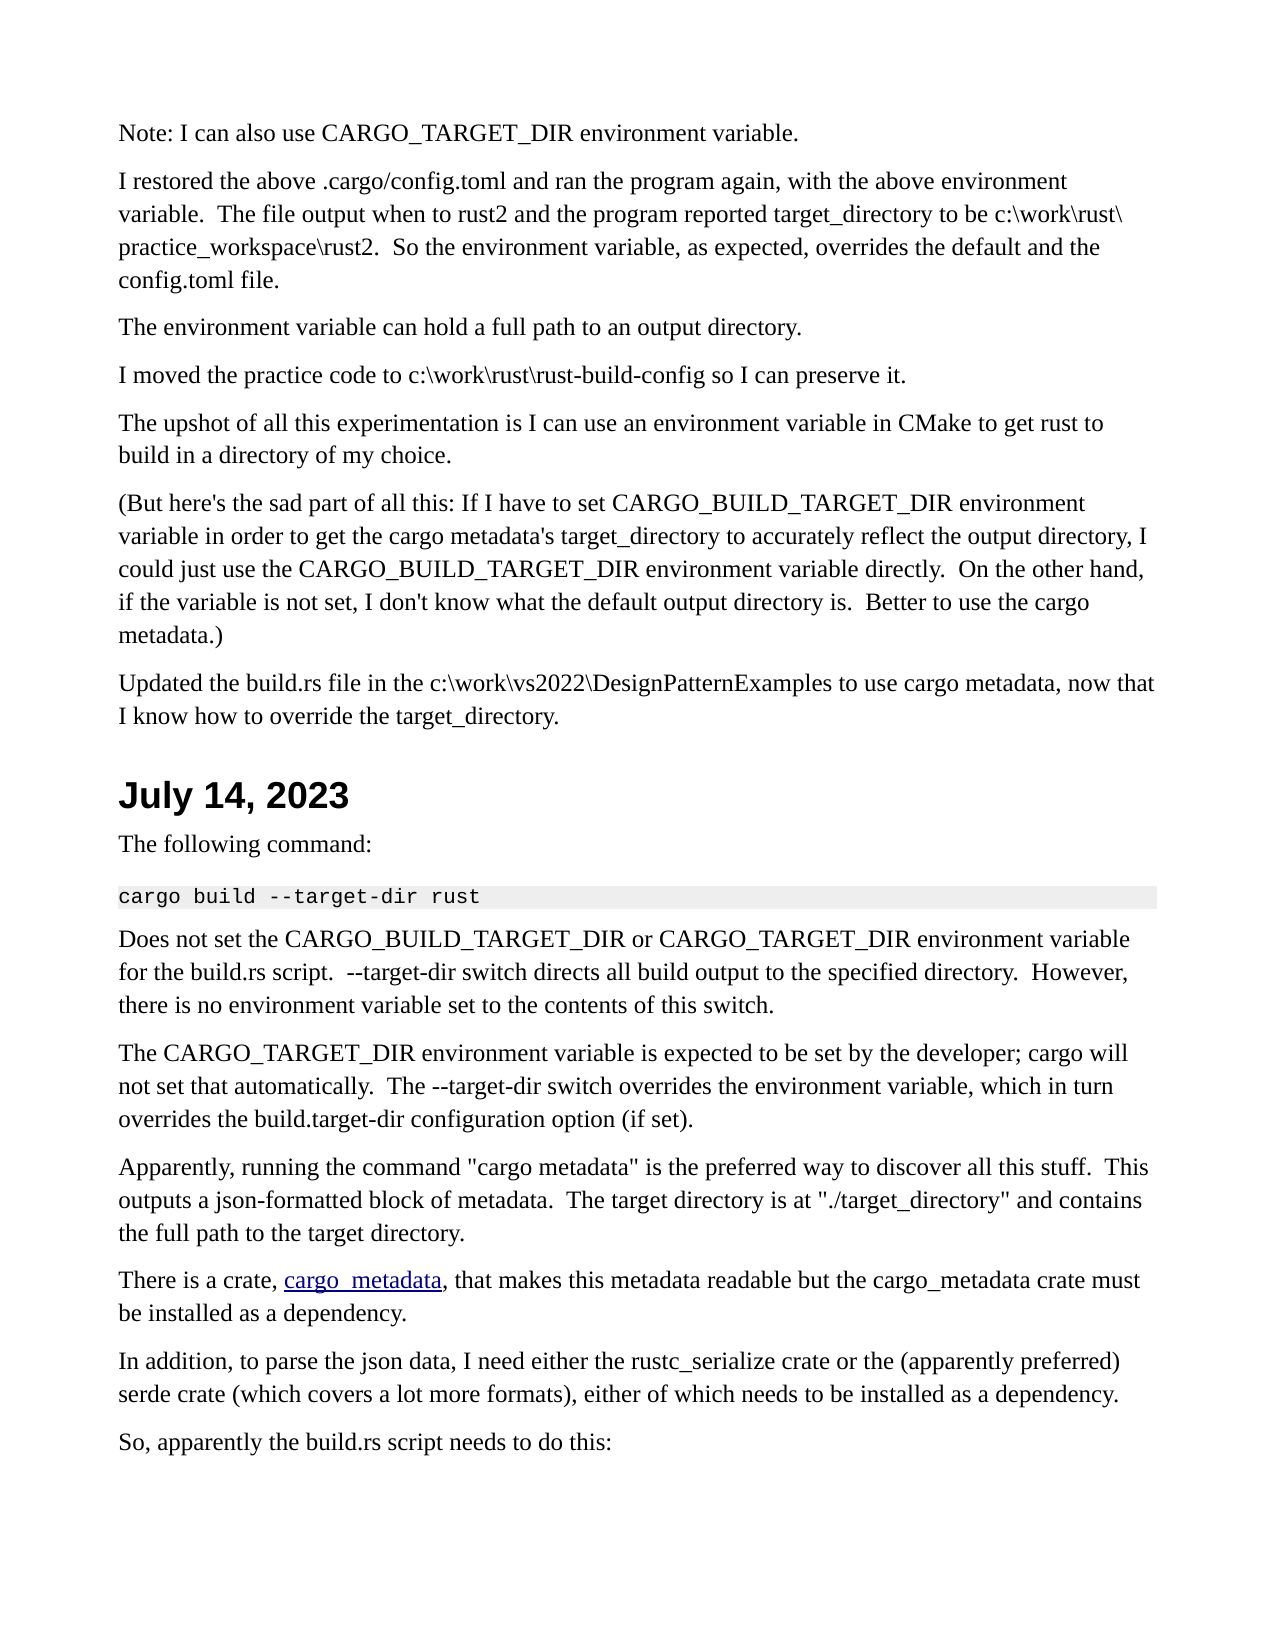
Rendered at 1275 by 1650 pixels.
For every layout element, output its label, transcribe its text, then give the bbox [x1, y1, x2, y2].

text Note: I can also use CARGO_TARGET_DIR environment variable. [118, 118, 1157, 147]
text Apparently, running the command "cargo metadata" is the preferred way to discover all this stuff. This outputs a json-formatted block of metadata. The target directory is at "./target_directory" and contains the full path to the target directory. [118, 1152, 1157, 1246]
text The upshot of all this experimentation is I can use an environment variable in CMake to get rust to build in a directory of my choice. [118, 408, 1157, 469]
text There is a crate, cargo_metadata, that makes this metadata readable but the cargo_metadata crate must be installed as a dependency. [118, 1265, 1157, 1327]
text The following command: [118, 829, 1157, 858]
text The CARGO_TARGET_DIR environment variable is expected to be set by the developer; cargo will not set that automatically. The --target-dir switch overrides the environment variable, which in turn overrides the build.target-dir configuration option (if set). [118, 1038, 1157, 1133]
text I restored the above .cargo/config.toml and ran the program again, with the above environment variable. The file output when to rust2 and the program reported target_directory to be c:\work\rust\practice_workspace\rust2. So the environment variable, as expected, overrides the default and the config.toml file. [118, 166, 1157, 293]
text Updated the build.rs file in the c:\work\vs2022\DesignPatternExamples to use cargo metadata, now that I know how to override the target_directory. [118, 668, 1157, 730]
text I moved the practice code to c:\work\rust\rust-build-config so I can preserve it. [118, 360, 1157, 389]
text The environment variable can hold a full path to an output directory. [118, 312, 1157, 341]
text Does not set the CARGO_BUILD_TARGET_DIR or CARGO_TARGET_DIR environment variable for the build.rs script. --target-dir switch directs all build output to the specified directory. However, there is no environment variable set to the contents of this switch. [118, 924, 1157, 1019]
text cargo build --target-dir rust [118, 886, 1157, 909]
text (But here's the sad part of all this: If I have to set CARGO_BUILD_TARGET_DIR environment variable in order to get the cargo metadata's target_directory to accurately reflect the output directory, I could just use the CARGO_BUILD_TARGET_DIR environment variable directly. On the other hand, if the variable is not set, I don't know what the default output directory is. Better to use the cargo metadata.) [118, 488, 1157, 649]
text In addition, to parse the json data, I need either the rustc_serialize crate or the (apparently preferred) serde crate (which covers a lot more formats), either of which needs to be installed as a dependency. [118, 1346, 1157, 1408]
subtitle July 14, 2023 [118, 773, 1157, 817]
text So, apparently the build.rs script needs to do this: [118, 1427, 1157, 1455]
